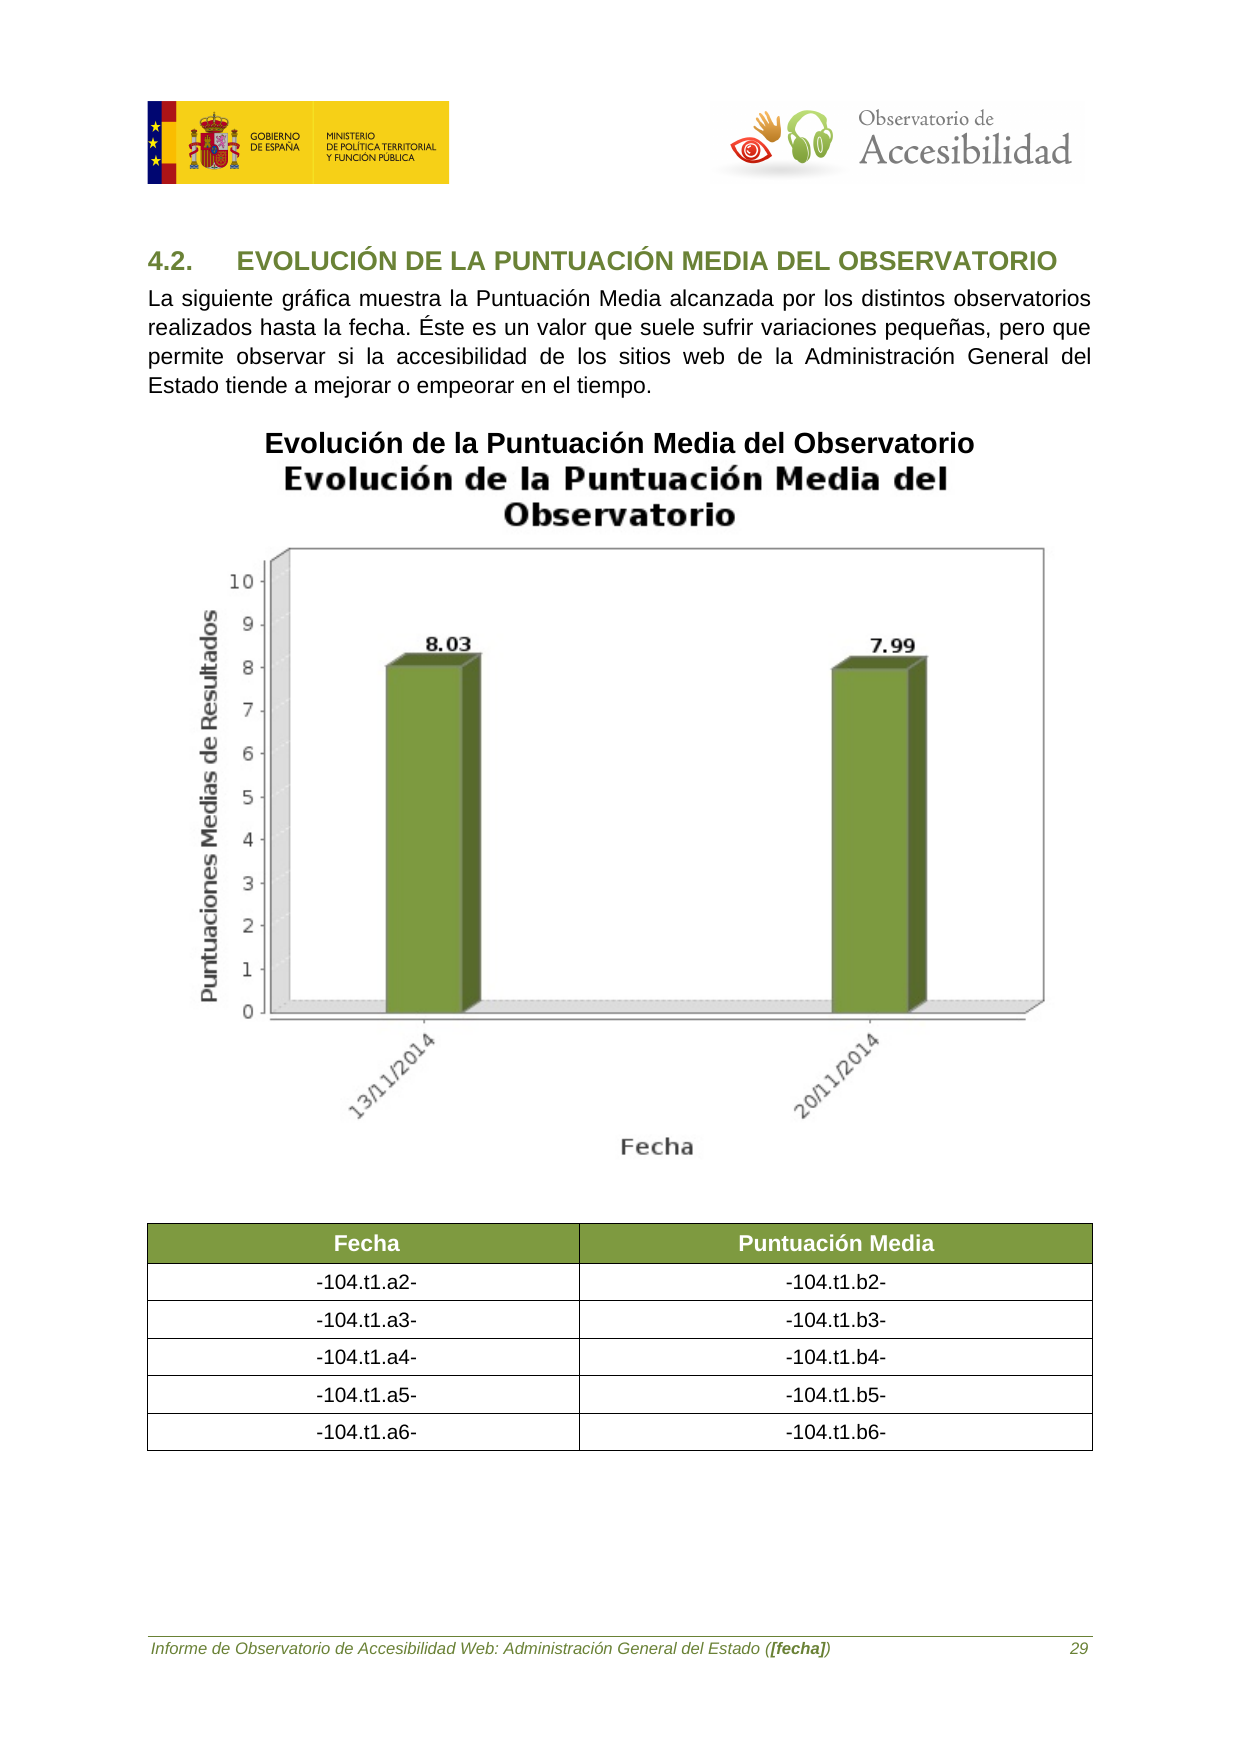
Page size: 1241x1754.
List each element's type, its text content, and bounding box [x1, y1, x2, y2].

table_header Puntuación Media [580, 1224, 1092, 1263]
table_header Fecha [148, 1224, 579, 1263]
text La siguiente gráfica muestra la Puntuación Media alcanzada por los distintos observatorios realizados hasta la fecha. Éste es un valor que suele sufrir variaciones pequeñas, pero que permite observar si la accesibilidad de los sitios web de la Administración General del Estado tiende a mejorar o empeorar en el tiempo. [148, 285, 1092, 398]
table_cell -104.t1.b5- [580, 1376, 1092, 1413]
subtitle Evolución de la Puntuación Media del Observatorio [148, 245, 1092, 276]
table_cell -104.t1.a5- [148, 1376, 579, 1413]
table_cell -104.t1.a6- [148, 1414, 579, 1450]
table_cell -104.t1.b3- [580, 1301, 1092, 1338]
table_cell -104.t1.a3- [148, 1301, 579, 1338]
table_cell -104.t1.b6- [580, 1414, 1092, 1450]
picture [178, 459, 1062, 1169]
table_cell -104.t1.a4- [148, 1339, 579, 1375]
table_cell -104.t1.b2- [580, 1264, 1092, 1300]
table_cell -104.t1.a2- [148, 1264, 579, 1300]
picture [710, 101, 1086, 184]
table_cell -104.t1.b4- [580, 1339, 1092, 1375]
picture [147, 101, 450, 184]
text Evolución de la Puntuación Media del Observatorio [148, 426, 1092, 460]
